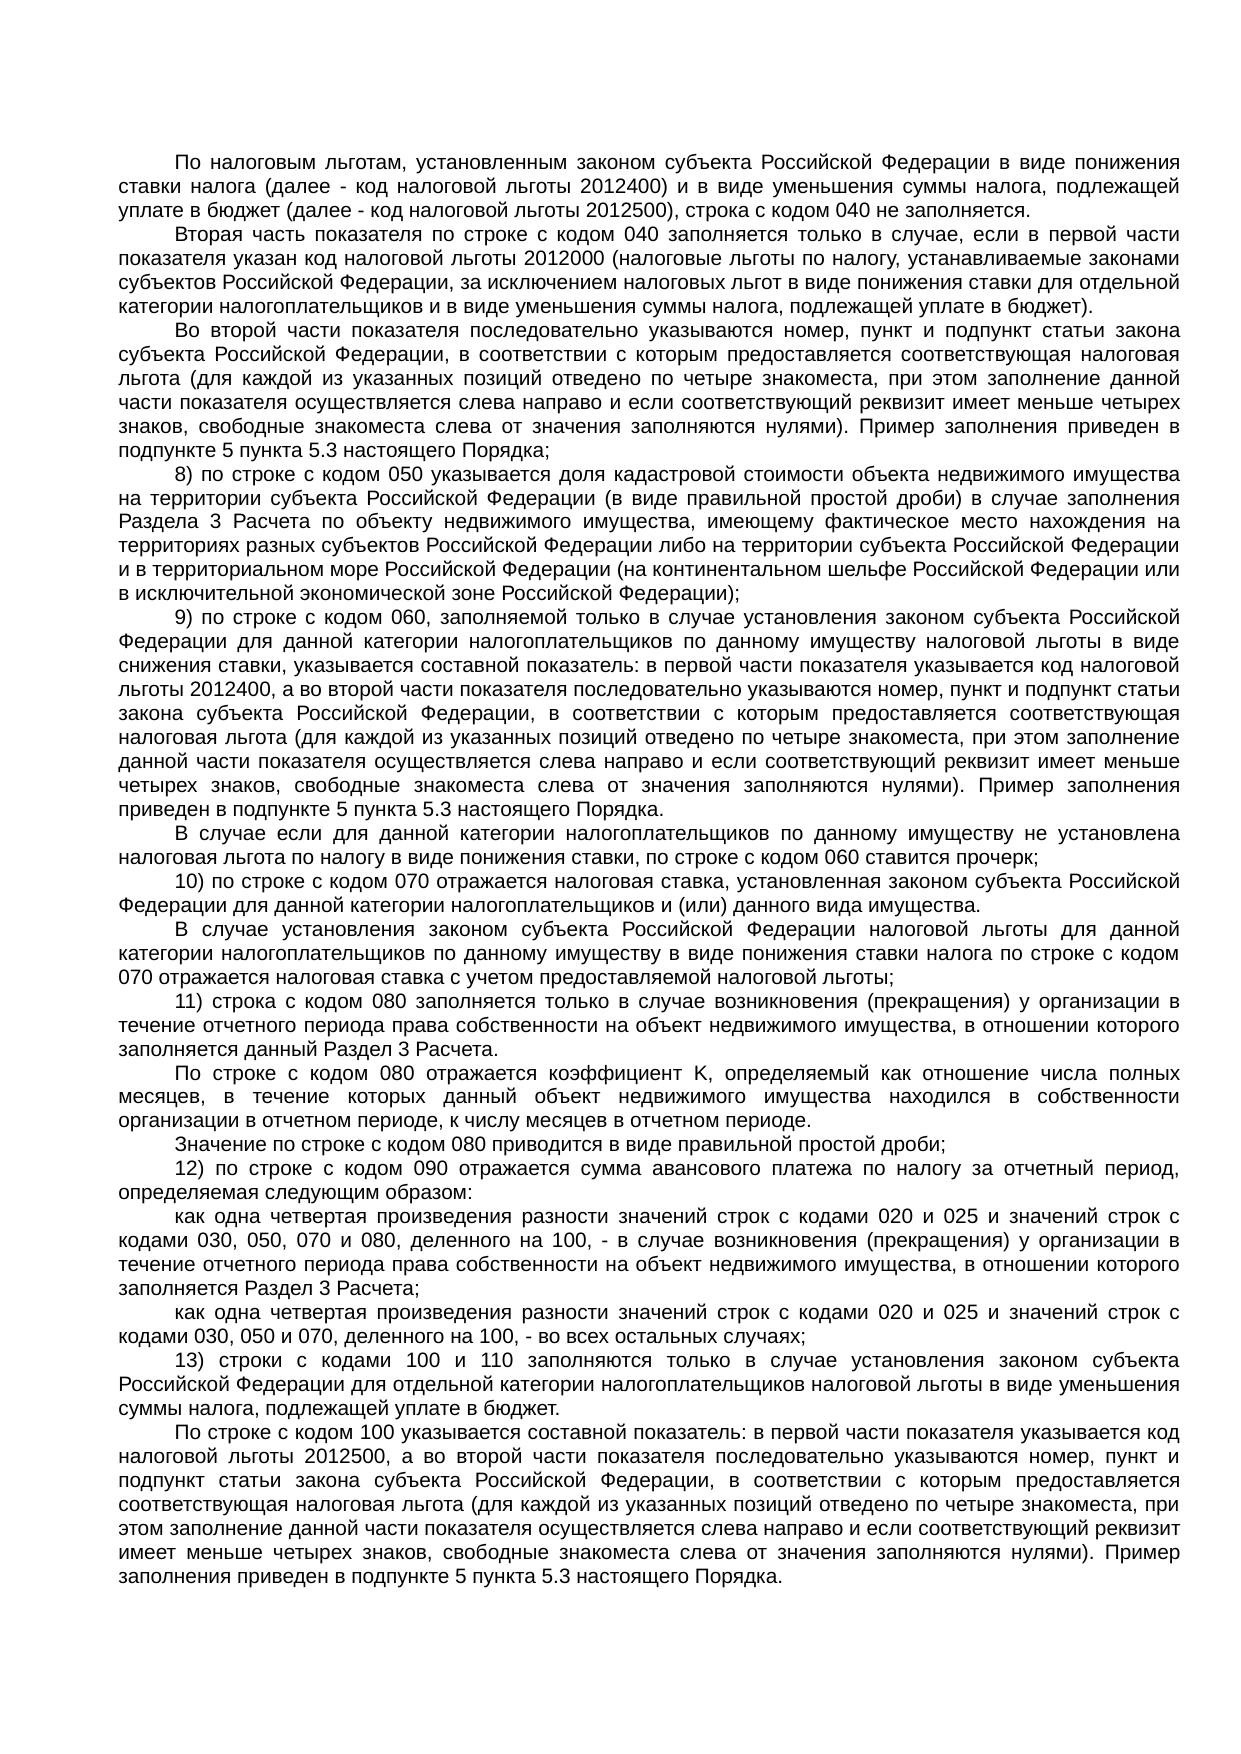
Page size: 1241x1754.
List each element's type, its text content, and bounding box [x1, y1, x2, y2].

text По строке с кодом 080 отражается коэффициент K, определяемый как отношение числа полных месяцев, в течение которых данный объект недвижимого имущества находился в собственности организации в отчетном периоде, к числу месяцев в отчетном периоде. [118, 1060, 1181, 1132]
text как одна четвертая произведения разности значений строк с кодами 020 и 025 и значений строк с кодами 030, 050 и 070, деленного на 100, - во всех остальных случаях; [118, 1300, 1181, 1348]
text 11) строка с кодом 080 заполняется только в случае возникновения (прекращения) у организации в течение отчетного периода права собственности на объект недвижимого имущества, в отношении которого заполняется данный Раздел 3 Расчета. [118, 988, 1181, 1060]
text 8) по строке с кодом 050 указывается доля кадастровой стоимости объекта недвижимого имущества на территории субъекта Российской Федерации (в виде правильной простой дроби) в случае заполнения Раздела 3 Расчета по объекту недвижимого имущества, имеющему фактическое место нахождения на территориях разных субъектов Российской Федерации либо на территории субъекта Российской Федерации и в территориальном море Российской Федерации (на континентальном шельфе Российской Федерации или в исключительной экономической зоне Российской Федерации); [118, 461, 1181, 605]
text По налоговым льготам, установленным законом субъекта Российской Федерации в виде понижения ставки налога (далее - код налоговой льготы 2012400) и в виде уменьшения суммы налога, подлежащей уплате в бюджет (далее - код налоговой льготы 2012500), строка с кодом 040 не заполняется. [118, 150, 1181, 222]
text Вторая часть показателя по строке с кодом 040 заполняется только в случае, если в первой части показателя указан код налоговой льготы 2012000 (налоговые льготы по налогу, устанавливаемые законами субъектов Российской Федерации, за исключением налоговых льгот в виде понижения ставки для отдельной категории налогоплательщиков и в виде уменьшения суммы налога, подлежащей уплате в бюджет). [118, 222, 1181, 318]
text Во второй части показателя последовательно указываются номер, пункт и подпункт статьи закона субъекта Российской Федерации, в соответствии с которым предоставляется соответствующая налоговая льгота (для каждой из указанных позиций отведено по четыре знакоместа, при этом заполнение данной части показателя осуществляется слева направо и если соответствующий реквизит имеет меньше четырех знаков, свободные знакоместа слева от значения заполняются нулями). Пример заполнения приведен в подпункте 5 пункта 5.3 настоящего Порядка; [118, 318, 1181, 461]
text В случае установления законом субъекта Российской Федерации налоговой льготы для данной категории налогоплательщиков по данному имуществу в виде понижения ставки налога по строке с кодом 070 отражается налоговая ставка с учетом предоставляемой налоговой льготы; [118, 917, 1181, 988]
text 10) по строке с кодом 070 отражается налоговая ставка, установленная законом субъекта Российской Федерации для данной категории налогоплательщиков и (или) данного вида имущества. [118, 869, 1181, 917]
text 12) по строке с кодом 090 отражается сумма авансового платежа по налогу за отчетный период, определяемая следующим образом: [118, 1156, 1181, 1204]
text Значение по строке с кодом 080 приводится в виде правильной простой дроби; [118, 1132, 1181, 1156]
text По строке с кодом 100 указывается составной показатель: в первой части показателя указывается код налоговой льготы 2012500, а во второй части показателя последовательно указываются номер, пункт и подпункт статьи закона субъекта Российской Федерации, в соответствии с которым предоставляется соответствующая налоговая льгота (для каждой из указанных позиций отведено по четыре знакоместа, при этом заполнение данной части показателя осуществляется слева направо и если соответствующий реквизит имеет меньше четырех знаков, свободные знакоместа слева от значения заполняются нулями). Пример заполнения приведен в подпункте 5 пункта 5.3 настоящего Порядка. [118, 1420, 1181, 1587]
text 9) по строке с кодом 060, заполняемой только в случае установления законом субъекта Российской Федерации для данной категории налогоплательщиков по данному имуществу налоговой льготы в виде снижения ставки, указывается составной показатель: в первой части показателя указывается код налоговой льготы 2012400, а во второй части показателя последовательно указываются номер, пункт и подпункт статьи закона субъекта Российской Федерации, в соответствии с которым предоставляется соответствующая налоговая льгота (для каждой из указанных позиций отведено по четыре знакоместа, при этом заполнение данной части показателя осуществляется слева направо и если соответствующий реквизит имеет меньше четырех знаков, свободные знакоместа слева от значения заполняются нулями). Пример заполнения приведен в подпункте 5 пункта 5.3 настоящего Порядка. [118, 605, 1181, 821]
text В случае если для данной категории налогоплательщиков по данному имуществу не установлена налоговая льгота по налогу в виде понижения ставки, по строке с кодом 060 ставится прочерк; [118, 821, 1181, 869]
text 13) строки с кодами 100 и 110 заполняются только в случае установления законом субъекта Российской Федерации для отдельной категории налогоплательщиков налоговой льготы в виде уменьшения суммы налога, подлежащей уплате в бюджет. [118, 1348, 1181, 1420]
text как одна четвертая произведения разности значений строк с кодами 020 и 025 и значений строк с кодами 030, 050, 070 и 080, деленного на 100, - в случае возникновения (прекращения) у организации в течение отчетного периода права собственности на объект недвижимого имущества, в отношении которого заполняется Раздел 3 Расчета; [118, 1204, 1181, 1300]
